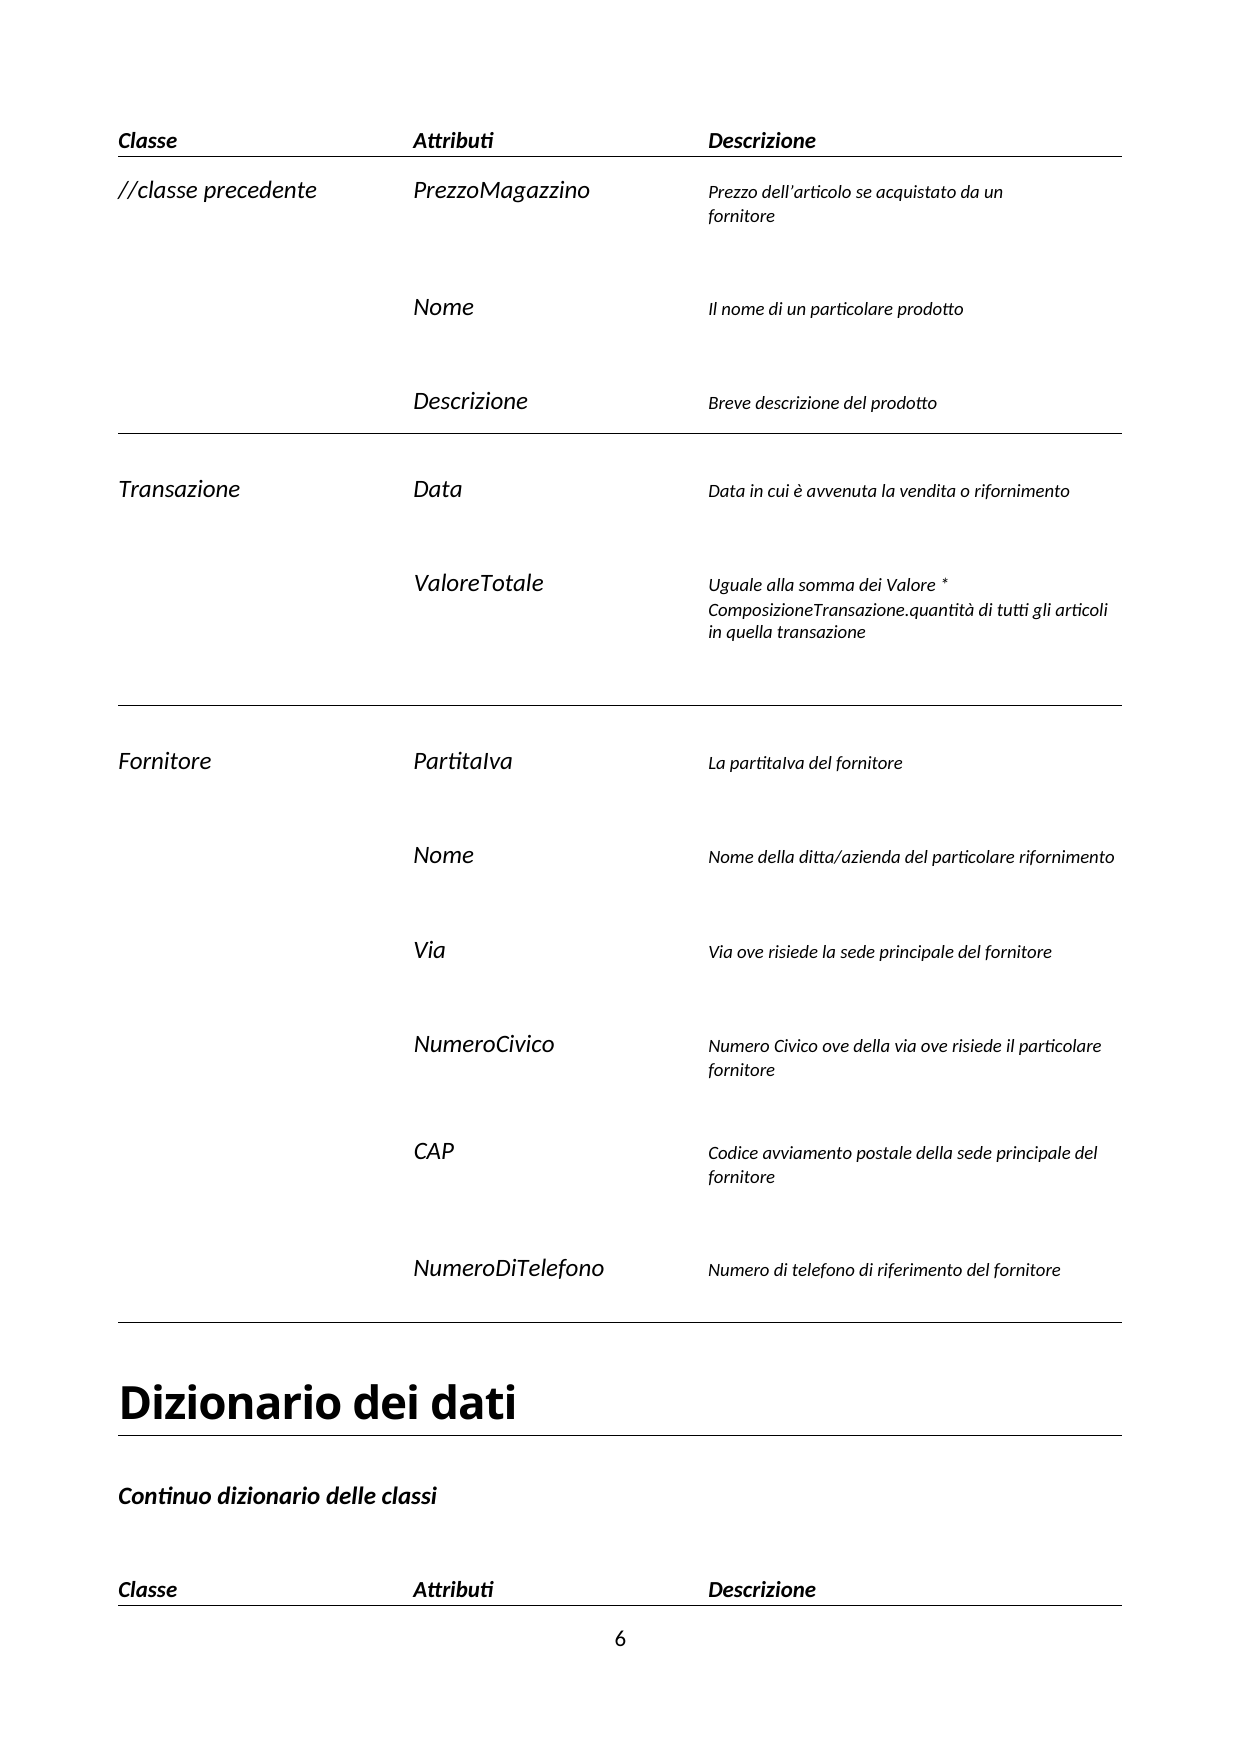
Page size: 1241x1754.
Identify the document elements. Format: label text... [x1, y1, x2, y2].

text //classe precedente PrezzoMagazzino Prezzo dell’articolo se acquistato da un fornitore [118, 174, 1122, 227]
text Continuo dizionario delle classi [118, 1481, 1122, 1511]
text Via Via ove risiede la sede principale del fornitore [118, 934, 1122, 964]
text Nome Nome della ditta/azienda del particolare rifornimento [118, 839, 1122, 870]
text NumeroDiTelefono Numero di telefono di riferimento del fornitore [118, 1252, 1122, 1283]
title Dizionario dei dati [118, 1370, 1122, 1435]
text Nome Il nome di un particolare prodotto [118, 291, 1122, 322]
text Classe Attributi Descrizione [118, 126, 1122, 156]
text Descrizione Breve descrizione del prodotto [118, 386, 1122, 416]
text Transazione Data Data in cui è avvenuta la vendita o rifornimento [118, 473, 1122, 503]
text Fornitore PartitaIva La partitaIva del fornitore [118, 745, 1122, 776]
text NumeroCivico Numero Civico ove della via ove risiede il particolare fornitore [413, 1028, 1122, 1082]
text ValoreTotale Uguale alla somma dei Valore * ComposizioneTransazione.quantità di tutti gli articoli in quella transazione [413, 567, 1122, 643]
text CAP Codice avviamento postale della sede principale del fornitore [413, 1135, 1122, 1189]
text Classe Attributi Descrizione [118, 1575, 1122, 1605]
